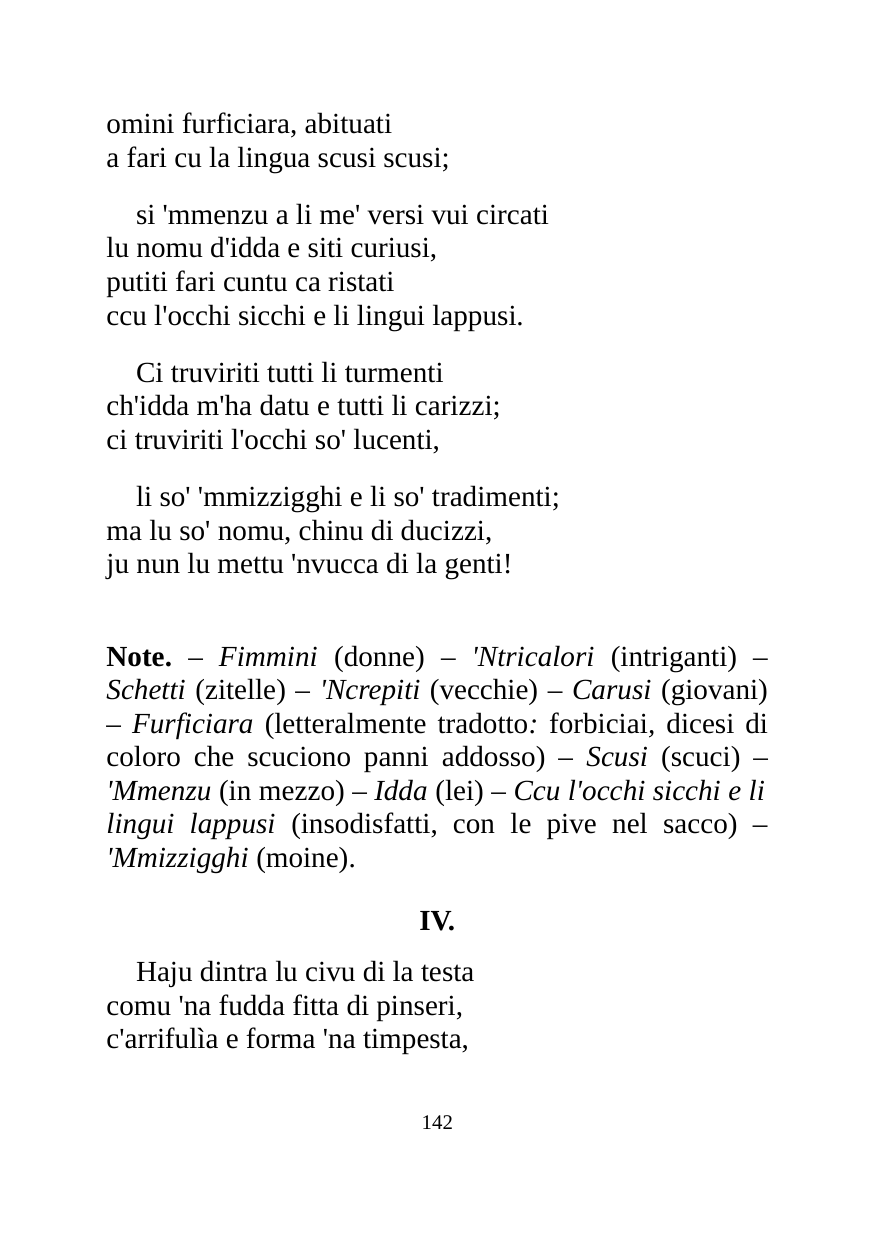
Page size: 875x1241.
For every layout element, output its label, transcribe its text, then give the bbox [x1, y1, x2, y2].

text Ci truviriti tutti li turmenti [106, 355, 768, 388]
text ccu l'occhi sicchi e li lingui lappusi. [106, 298, 768, 331]
text ju nun lu mettu 'nvucca di la genti! [106, 546, 768, 580]
text ch'idda m'ha datu e tutti li carizzi; [106, 388, 768, 422]
text IV. [106, 903, 768, 937]
text omini furficiara, abituati [106, 106, 768, 140]
text comu 'na fudda fitta di pinseri, [106, 988, 768, 1021]
text ci truviriti l'occhi so' lucenti, [106, 422, 768, 455]
text a fari cu la lingua scusi scusi; [106, 140, 768, 173]
text li so' 'mmizzigghi e li so' tradimenti; [106, 479, 768, 513]
text c'arrifulìa e forma 'na timpesta, [106, 1021, 768, 1055]
text si 'mmenzu a li me' versi vui circati [106, 197, 768, 231]
text putiti fari cuntu ca ristati [106, 264, 768, 298]
text lu nomu d'idda e siti curiusi, [106, 231, 768, 264]
text Note. – Fimmini (donne) – 'Ntricalori (intriganti) – Schetti (zitelle) – 'Ncrepiti (vecchie) – Carusi (giovani) – Furficiara (letteralmente tradotto: forbiciai, dicesi di coloro che scuciono panni addosso) – Scusi (scuci) – 'Mmenzu (in mezzo) – Idda (lei) – Ccu l'occhi sicchi e li lingui lappusi (insodisfatti, con le pive nel sacco) – 'Mmizzigghi (moine). [106, 639, 768, 873]
text ma lu so' nomu, chinu di ducizzi, [106, 513, 768, 546]
text Haju dintra lu civu di la testa [106, 954, 768, 988]
